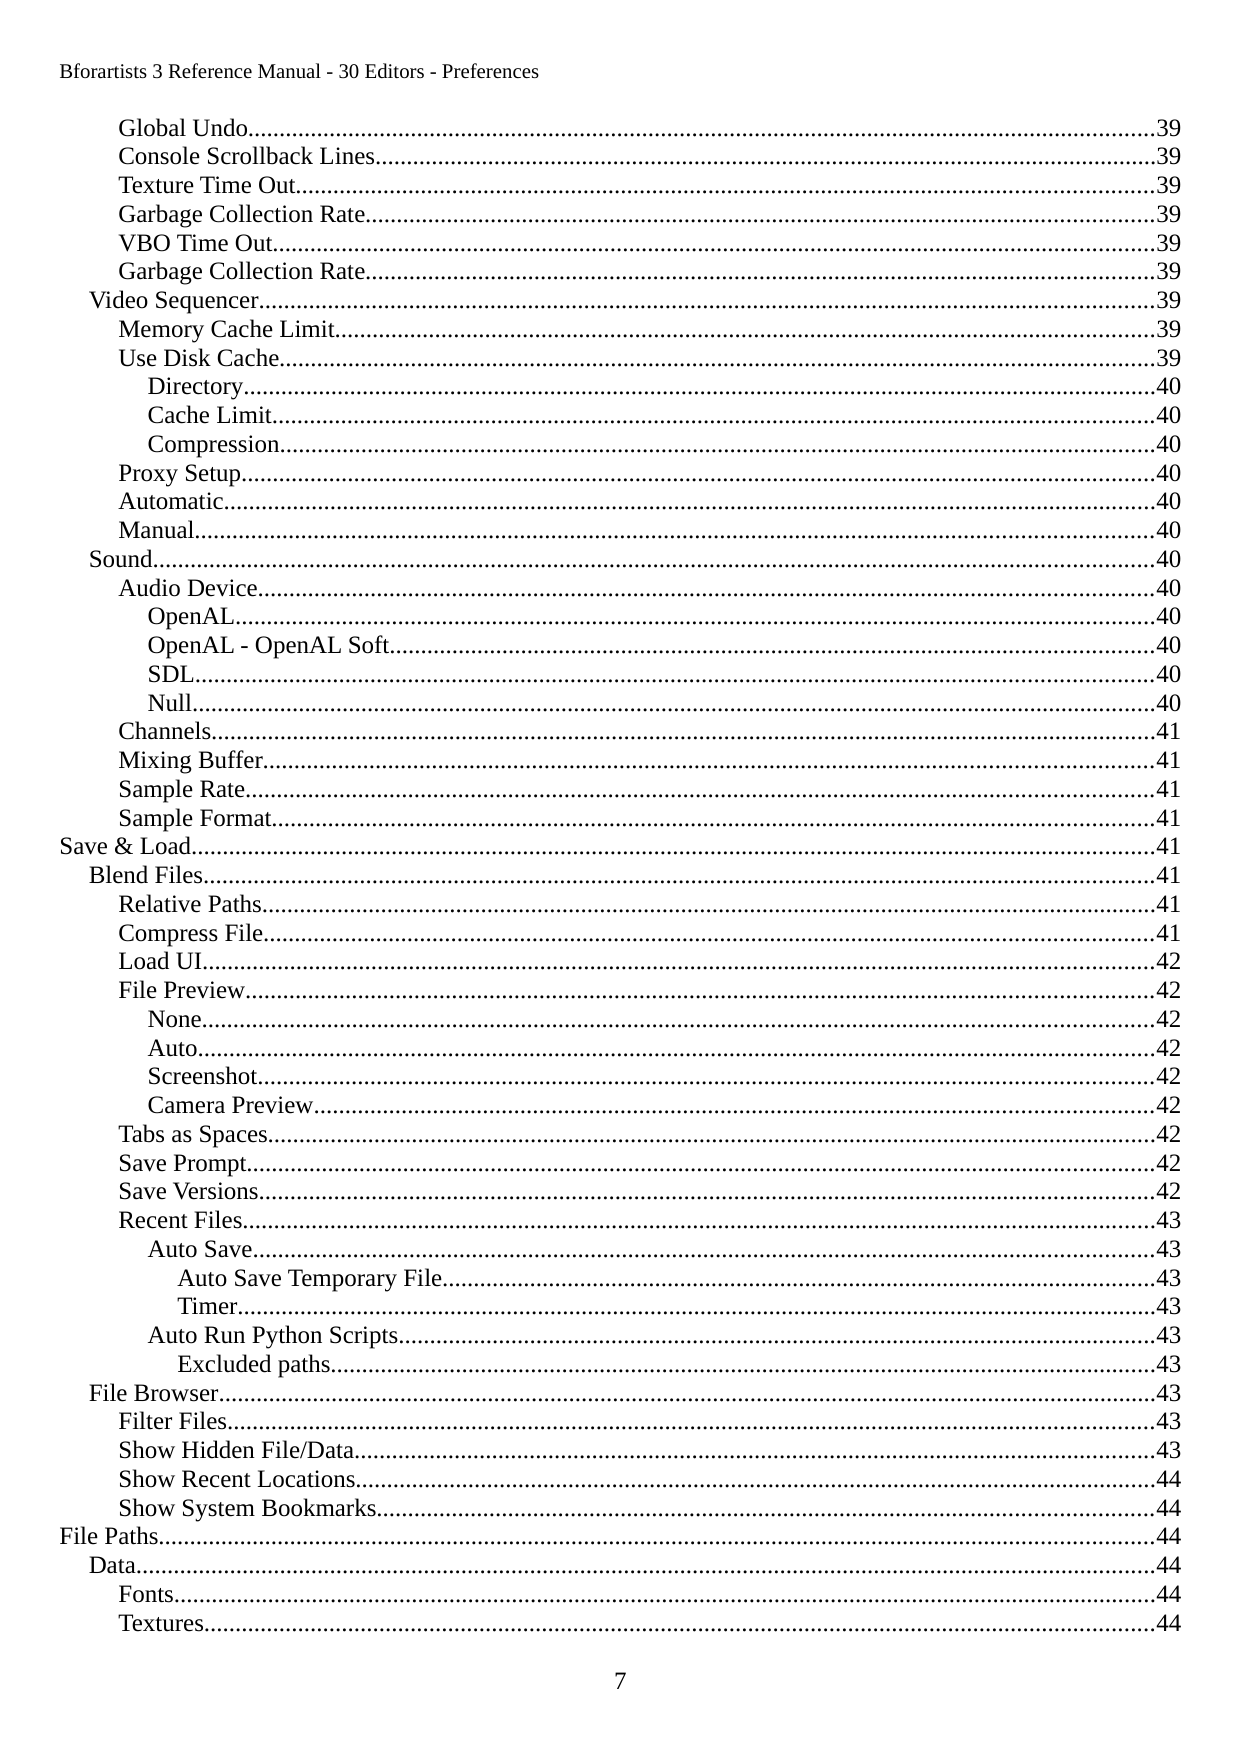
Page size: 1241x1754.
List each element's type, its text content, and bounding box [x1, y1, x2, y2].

text Fonts 44 [118, 1579, 1181, 1608]
text Sample Format 41 [118, 803, 1181, 831]
text Relative Paths 41 [118, 889, 1181, 918]
text OpenAL - OpenAL Soft 40 [147, 630, 1181, 659]
text Memory Cache Limit 39 [118, 314, 1181, 343]
text Textures 44 [118, 1608, 1181, 1636]
text Sample Rate 41 [118, 774, 1181, 803]
text Global Undo 39 [118, 113, 1181, 141]
text Mixing Buffer 41 [118, 745, 1181, 774]
text Audio Device 40 [118, 573, 1181, 601]
text Compression 40 [147, 429, 1181, 458]
text None 42 [147, 1004, 1181, 1033]
text Compress File 41 [118, 918, 1181, 946]
text Texture Time Out 39 [118, 170, 1181, 199]
text Garbage Collection Rate 39 [118, 256, 1181, 285]
text SDL 40 [147, 659, 1181, 688]
text VBO Time Out 39 [118, 228, 1181, 256]
text Tabs as Spaces 42 [118, 1119, 1181, 1148]
text Screenshot 42 [147, 1061, 1181, 1090]
text Auto Run Python Scripts 43 [147, 1320, 1181, 1349]
text Sound 40 [88, 544, 1181, 573]
text Null 40 [147, 688, 1181, 716]
text Manual 40 [118, 515, 1181, 544]
text Proxy Setup 40 [118, 458, 1181, 486]
text File Browser 43 [88, 1378, 1181, 1406]
text Cache Limit 40 [147, 400, 1181, 429]
text Save Prompt 42 [118, 1148, 1181, 1176]
text Console Scrollback Lines 39 [118, 141, 1181, 170]
text Video Sequencer 39 [88, 285, 1181, 314]
text Save & Load 41 [59, 831, 1181, 860]
text Channels 41 [118, 716, 1181, 745]
text Load UI 42 [118, 946, 1181, 975]
text File Paths 44 [59, 1521, 1181, 1550]
text Show Recent Locations 44 [118, 1464, 1181, 1493]
text Automatic 40 [118, 486, 1181, 515]
text Recent Files 43 [118, 1205, 1181, 1234]
text Excluded paths 43 [177, 1349, 1181, 1378]
text Data 44 [88, 1550, 1181, 1579]
text Show System Bookmarks 44 [118, 1493, 1181, 1521]
text Save Versions 42 [118, 1176, 1181, 1205]
text File Preview 42 [118, 975, 1181, 1004]
text Auto Save 43 [147, 1234, 1181, 1263]
text Use Disk Cache 39 [118, 343, 1181, 371]
text Camera Preview 42 [147, 1090, 1181, 1119]
text Auto Save Temporary File 43 [177, 1263, 1181, 1291]
text Filter Files 43 [118, 1406, 1181, 1435]
text Directory 40 [147, 371, 1181, 400]
text Show Hidden File/Data 43 [118, 1435, 1181, 1464]
text Timer 43 [177, 1291, 1181, 1320]
text Auto 42 [147, 1033, 1181, 1061]
text Garbage Collection Rate 39 [118, 199, 1181, 228]
text Blend Files 41 [88, 860, 1181, 889]
text OpenAL 40 [147, 601, 1181, 630]
